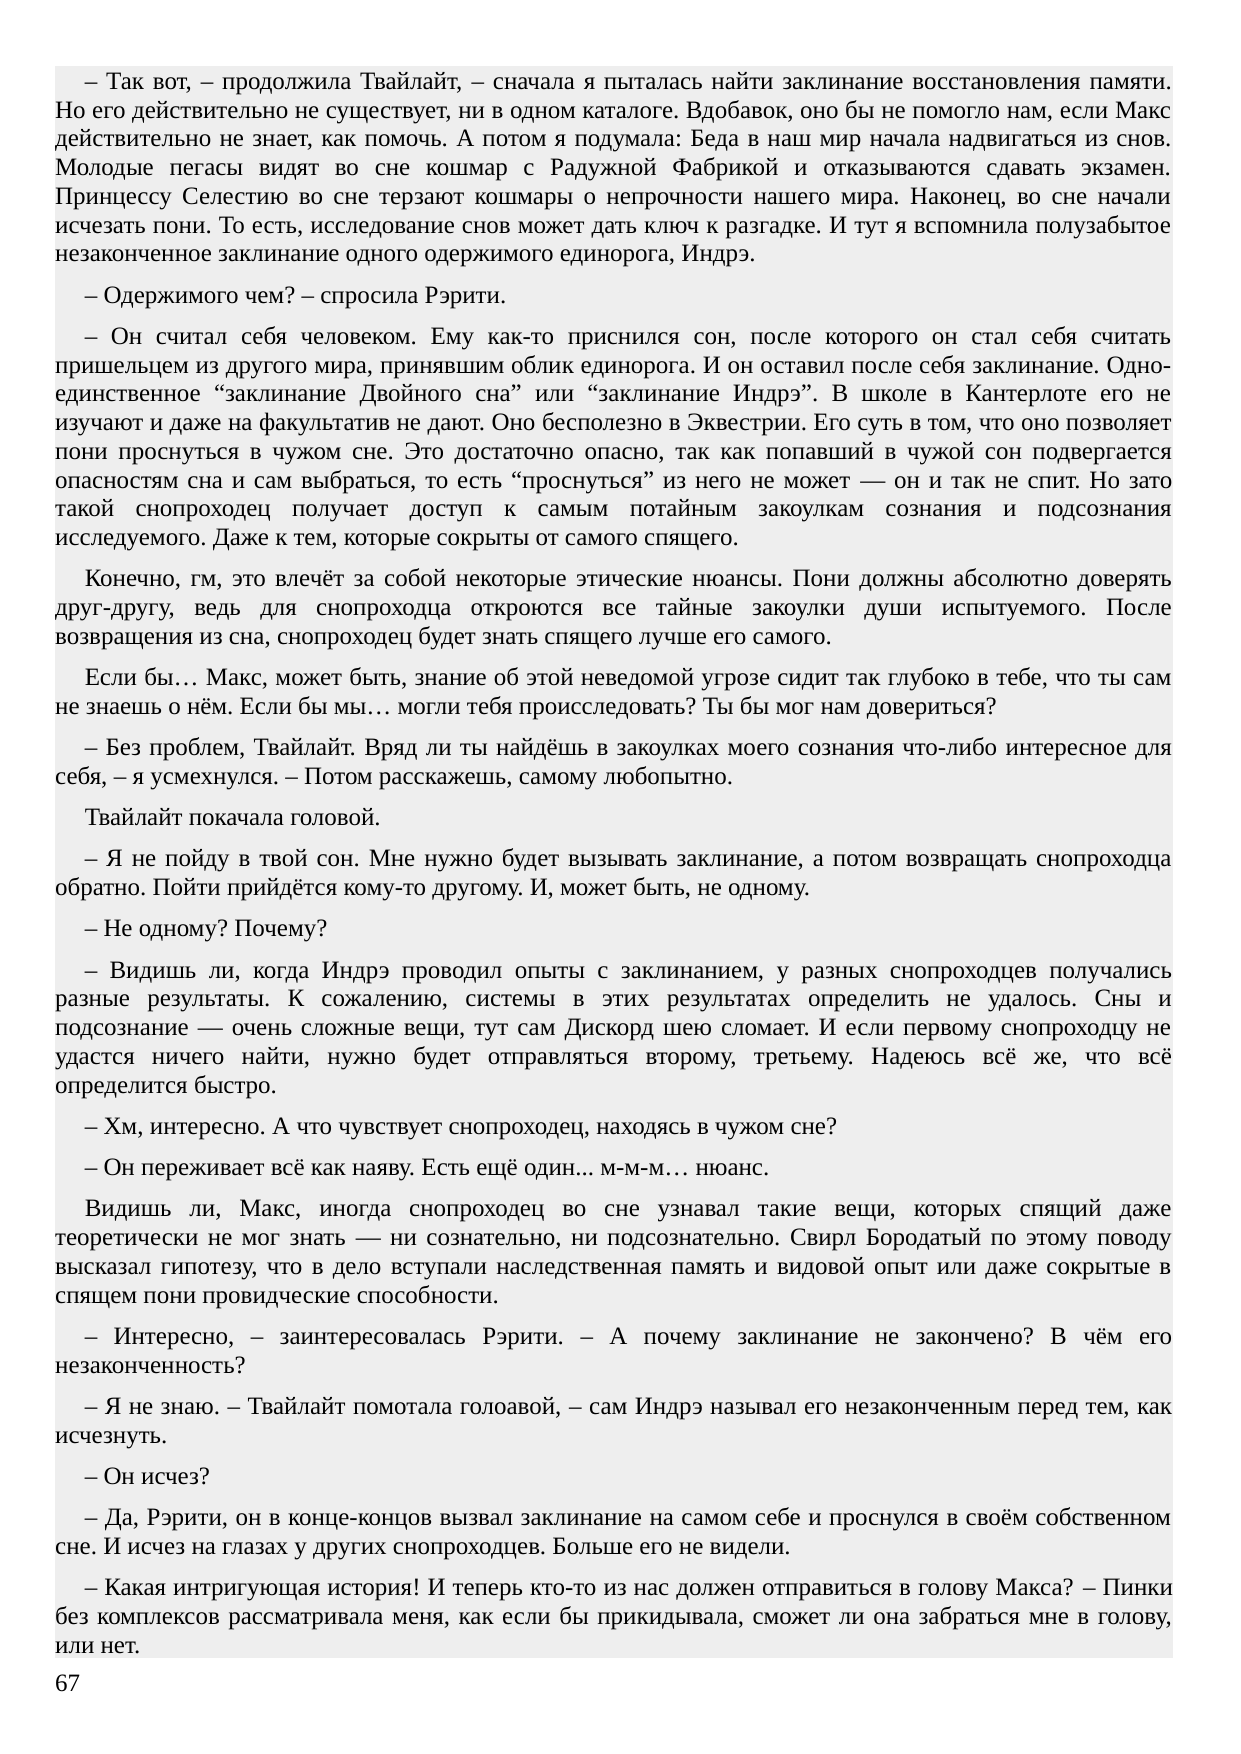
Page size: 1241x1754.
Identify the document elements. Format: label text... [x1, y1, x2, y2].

text – Интересно, – заинтересовалась Рэрити. – А почему заклинание не закончено? В чём его незаконченность? [55, 1321, 1173, 1378]
text – Одержимого чем? – спросила Рэрити. [55, 280, 1173, 308]
text Если бы… Макс, может быть, знание об этой неведомой угрозе сидит так глубоко в тебе, что ты сам не знаешь о нём. Если бы мы… могли тебя происследовать? Ты бы мог нам довериться? [55, 662, 1173, 720]
text – Хм, интересно. А что чувствует снопроходец, находясь в чужом сне? [55, 1111, 1173, 1140]
text – Он считал себя человеком. Ему как-то приснился сон, после которого он стал себя считать пришельцем из другого мира, принявшим облик единорога. И он оставил после себя заклинание. Одно-единственное “заклинание Двойного сна” или “заклинание Индрэ”. В школе в Кантерлоте его не изучают и даже на факультатив не дают. Оно бесполезно в Эквестрии. Его суть в том, что оно позволяет пони проснуться в чужом сне. Это достаточно опасно, так как попавший в чужой сон подвергается опасностям сна и сам выбраться, то есть “проснуться” из него не может — он и так не спит. Но зато такой снопроходец получает доступ к самым потайным закоулкам сознания и подсознания исследуемого. Даже к тем, которые сокрыты от самого спящего. [55, 321, 1173, 551]
text – Не одному? Почему? [55, 913, 1173, 942]
text – Да, Рэрити, он в конце-концов вызвал заклинание на самом себе и проснулся в своём собственном сне. И исчез на глазах у других снопроходцев. Больше его не видели. [55, 1502, 1173, 1560]
text Твайлайт покачала головой. [55, 802, 1173, 831]
text – Он переживает всё как наяву. Есть ещё один... м-м-м… нюанс. [55, 1152, 1173, 1181]
text Конечно, гм, это влечёт за собой некоторые этические нюансы. Пони должны абсолютно доверять друг-другу, ведь для снопроходца откроются все тайные закоулки души испытуемого. После возвращения из сна, снопроходец будет знать спящего лучше его самого. [55, 563, 1173, 650]
text – Без проблем, Твайлайт. Вряд ли ты найдёшь в закоулках моего сознания что-либо интересное для себя, – я усмехнулся. – Потом расскажешь, самому любопытно. [55, 732, 1173, 790]
text – Я не пойду в твой сон. Мне нужно будет вызывать заклинание, а потом возвращать снопроходца обратно. Пойти прийдётся кому-то другому. И, может быть, не одному. [55, 843, 1173, 901]
text – Видишь ли, когда Индрэ проводил опыты с заклинанием, у разных снопроходцев получались разные результаты. К сожалению, системы в этих результатах определить не удалось. Сны и подсознание — очень сложные вещи, тут сам Дискорд шею сломает. И если первому снопроходцу не удастся ничего найти, нужно будет отправляться второму, третьему. Надеюсь всё же, что всё определится быстро. [55, 955, 1173, 1098]
text – Он исчез? [55, 1461, 1173, 1490]
text – Так вот, – продолжила Твайлайт, – сначала я пыталась найти заклинание восстановления памяти. Но его действительно не существует, ни в одном каталоге. Вдобавок, оно бы не помогло нам, если Макс действительно не знает, как помочь. А потом я подумала: Беда в наш мир начала надвигаться из снов. Молодые пегасы видят во сне кошмар с Радужной Фабрикой и отказываются сдавать экзамен. Принцессу Селестию во сне терзают кошмары о непрочности нашего мира. Наконец, во сне начали исчезать пони. То есть, исследование снов может дать ключ к разгадке. И тут я вспомнила полузабытое незаконченное заклинание одного одержимого единорога, Индрэ. [55, 66, 1173, 267]
text – Какая интригующая история! И теперь кто-то из нас должен отправиться в голову Макса? – Пинки без комплексов рассматривала меня, как если бы прикидывала, сможет ли она забраться мне в голову, или нет. [55, 1572, 1173, 1658]
text – Я не знаю. – Твайлайт помотала голоавой, – сам Индрэ называл его незаконченным перед тем, как исчезнуть. [55, 1391, 1173, 1448]
text Видишь ли, Макс, иногда снопроходец во сне узнавал такие вещи, которых спящий даже теоретически не мог знать — ни сознательно, ни подсознательно. Свирл Бородатый по этому поводу высказал гипотезу, что в дело вступали наследственная память и видовой опыт или даже сокрытые в спящем пони провидческие способности. [55, 1193, 1173, 1308]
